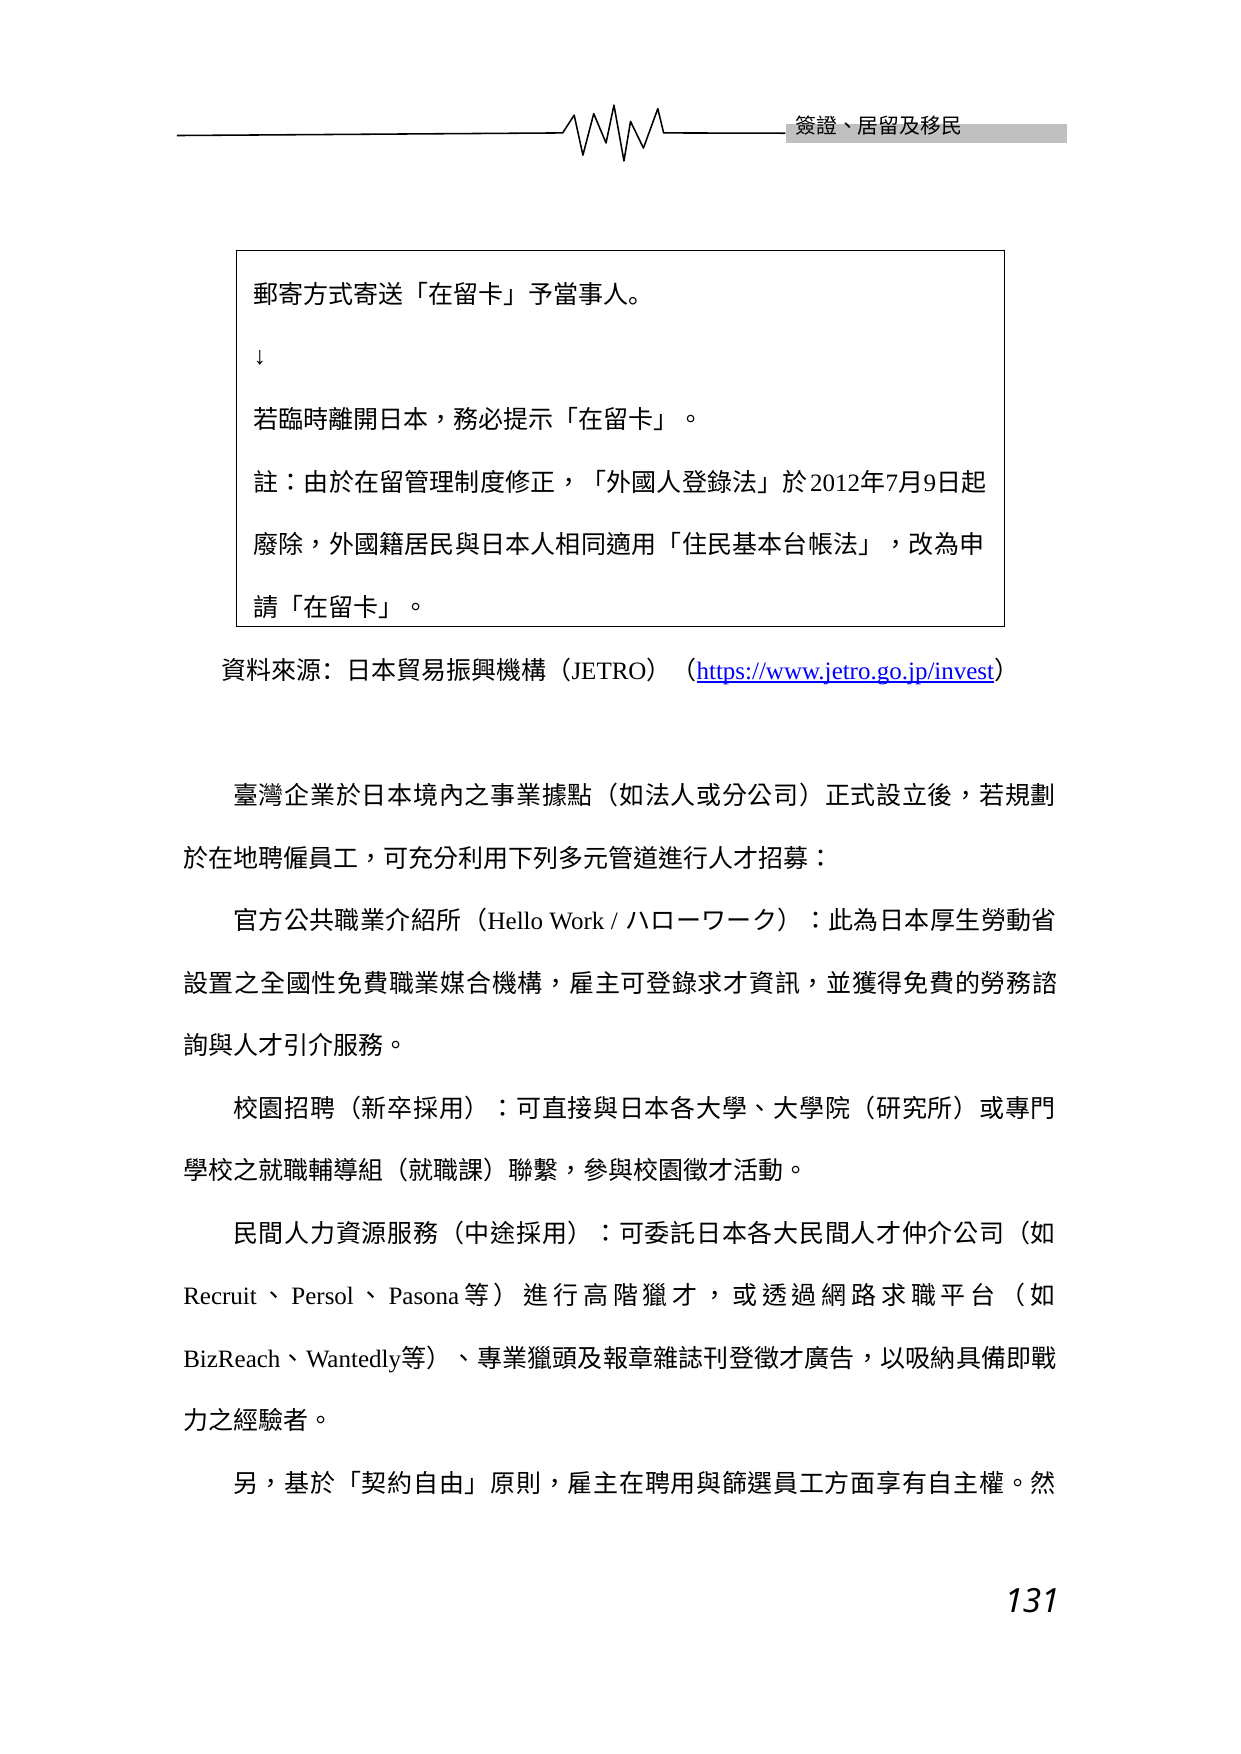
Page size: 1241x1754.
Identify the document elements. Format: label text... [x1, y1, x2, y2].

table_cell 郵寄方式寄送「在留卡」予當事人。 [237, 251, 1004, 314]
text 校園招聘（新卒採用）：可直接與日本各大學、大學院（研究所）或專門學校之就職輔導組（就職課）聯繫，參與校園徵才活動。 [183, 1065, 1057, 1190]
table_cell 若臨時離開日本，務必提示「在留卡」。 註：由於在留管理制度修正，「外國人登錄法」於2012年7月9日起廢除，外國籍居民與日本人相同適用「住民基本台帳法」，改為申請「在留卡」。 [237, 376, 1004, 626]
text 另，基於「契約自由」原則，雇主在聘用與篩選員工方面享有自主權。然 [183, 1440, 1057, 1502]
table_cell ↓ [237, 314, 1004, 376]
text 資料來源：日本貿易振興機構（JETRO）（https://www.jetro.go.jp/invest） [177, 627, 1063, 690]
text 官方公共職業介紹所（Hello Work / ハローワーク）：此為日本厚生勞動省設置之全國性免費職業媒合機構，雇主可登錄求才資訊，並獲得免費的勞務諮詢與人才引介服務。 [183, 877, 1057, 1065]
text 民間人力資源服務（中途採用）：可委託日本各大民間人才仲介公司（如Recruit、Persol、Pasona等）進行高階獵才，或透過網路求職平台（如BizReach、Wantedly等）、專業獵頭及報章雜誌刊登徵才廣告，以吸納具備即戰力之經驗者。 [183, 1190, 1057, 1440]
text 臺灣企業於日本境內之事業據點（如法人或分公司）正式設立後，若規劃於在地聘僱員工，可充分利用下列多元管道進行人才招募： [183, 752, 1057, 877]
